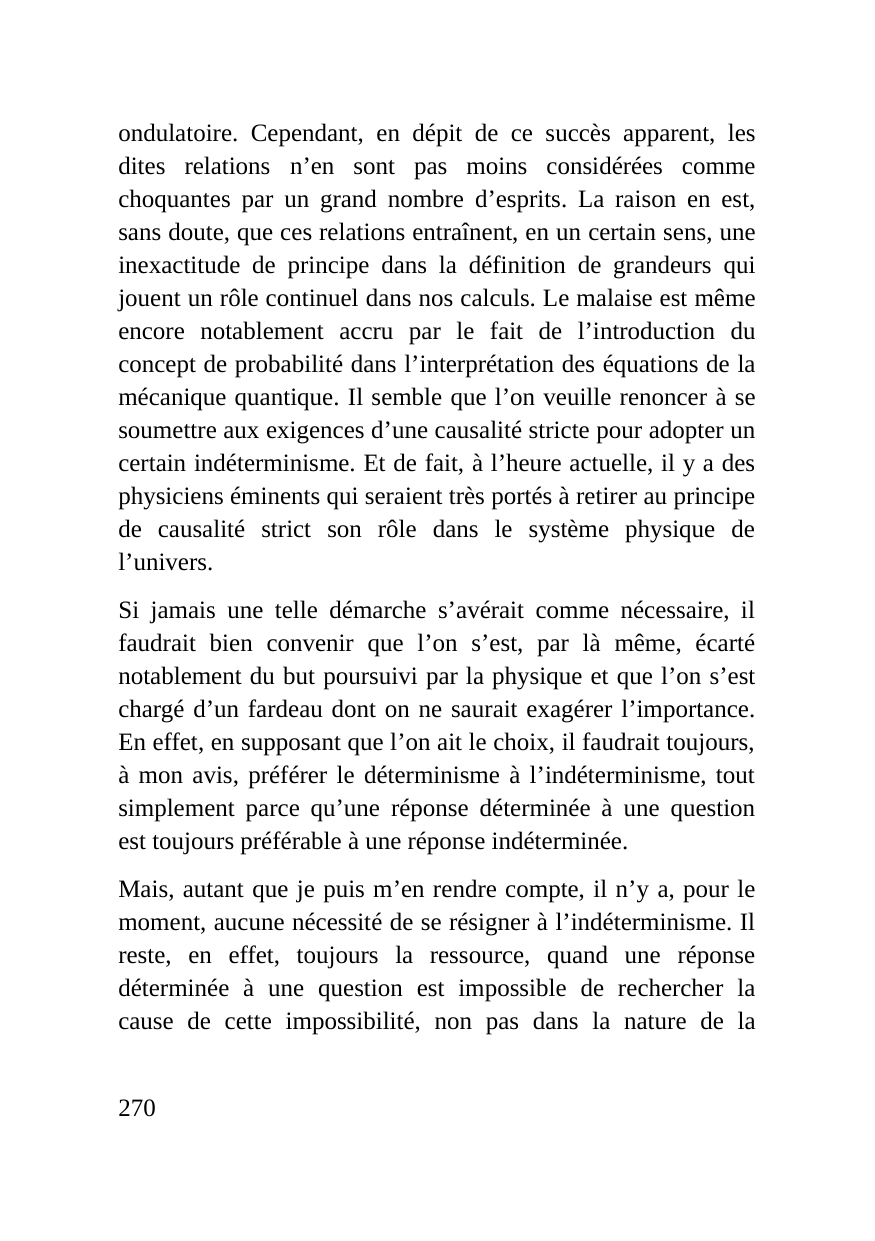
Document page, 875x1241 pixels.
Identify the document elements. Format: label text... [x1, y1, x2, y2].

text Mais, autant que je puis m’en rendre compte, il n’y a, pour le moment, aucune nécessité de se résigner à l’indéterminisme. Il reste, en effet, toujours la ressource, quand une réponse déterminée à une question est impossible de rechercher la cause de cette impossibilité, non pas dans la nature de la [118, 874, 756, 1034]
text Si jamais une telle démarche s’avérait comme nécessaire, il faudrait bien convenir que l’on s’est, par là même, écarté notablement du but poursuivi par la physique et que l’on s’est chargé d’un fardeau dont on ne saurait exagérer l’importance. En effet, en supposant que l’on ait le choix, il faudrait toujours, à mon avis, préférer le déterminisme à l’indéterminisme, tout simplement parce qu’une réponse déterminée à une question est toujours préférable à une réponse indéterminée. [118, 595, 756, 855]
text ondulatoire. Cependant, en dépit de ce succès apparent, les dites relations n’en sont pas moins considérées comme choquantes par un grand nombre d’esprits. La raison en est, sans doute, que ces relations entraînent, en un certain sens, une inexactitude de principe dans la définition de grandeurs qui jouent un rôle continuel dans nos calculs. Le malaise est même encore notablement accru par le fait de l’introduction du concept de probabilité dans l’interprétation des équations de la mécanique quantique. Il semble que l’on veuille renoncer à se soumettre aux exigences d’une causalité stricte pour adopter un certain indéterminisme. Et de fait, à l’heure actuelle, il y a des physiciens éminents qui seraient très portés à retirer au principe de causalité strict son rôle dans le système physique de l’univers. [118, 118, 756, 576]
